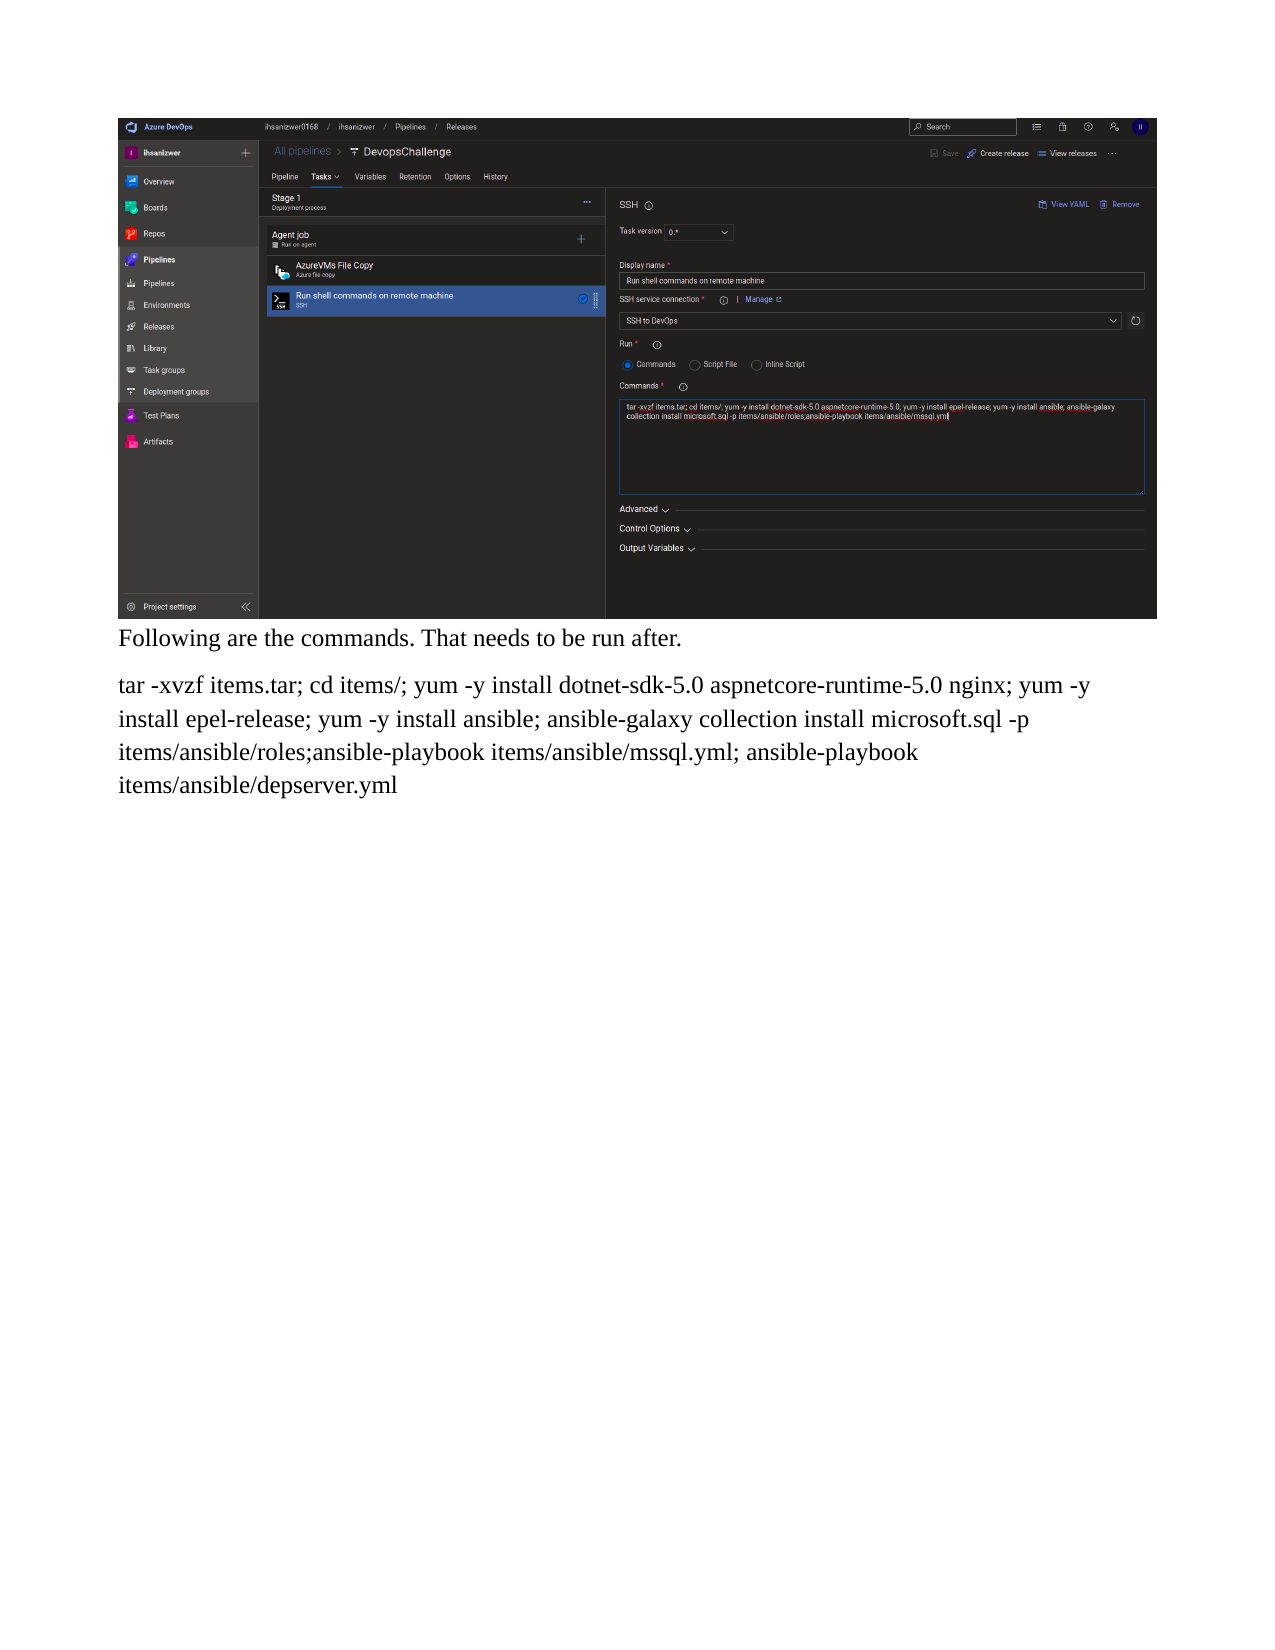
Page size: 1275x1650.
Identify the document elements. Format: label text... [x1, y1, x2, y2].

text Following are the commands. That needs to be run after. [118, 619, 1157, 652]
text tar -xvzf items.tar; cd items/; yum -y install dotnet-sdk-5.0 aspnetcore-runtime-5.0 nginx; yum -y install epel-release; yum -y install ansible; ansible-galaxy collection install microsoft.sql -p items/ansible/roles;ansible-playbook items/ansible/mssql.yml; ansible-playbook items/ansible/depserver.yml [118, 671, 1157, 798]
picture [118, 118, 1157, 619]
